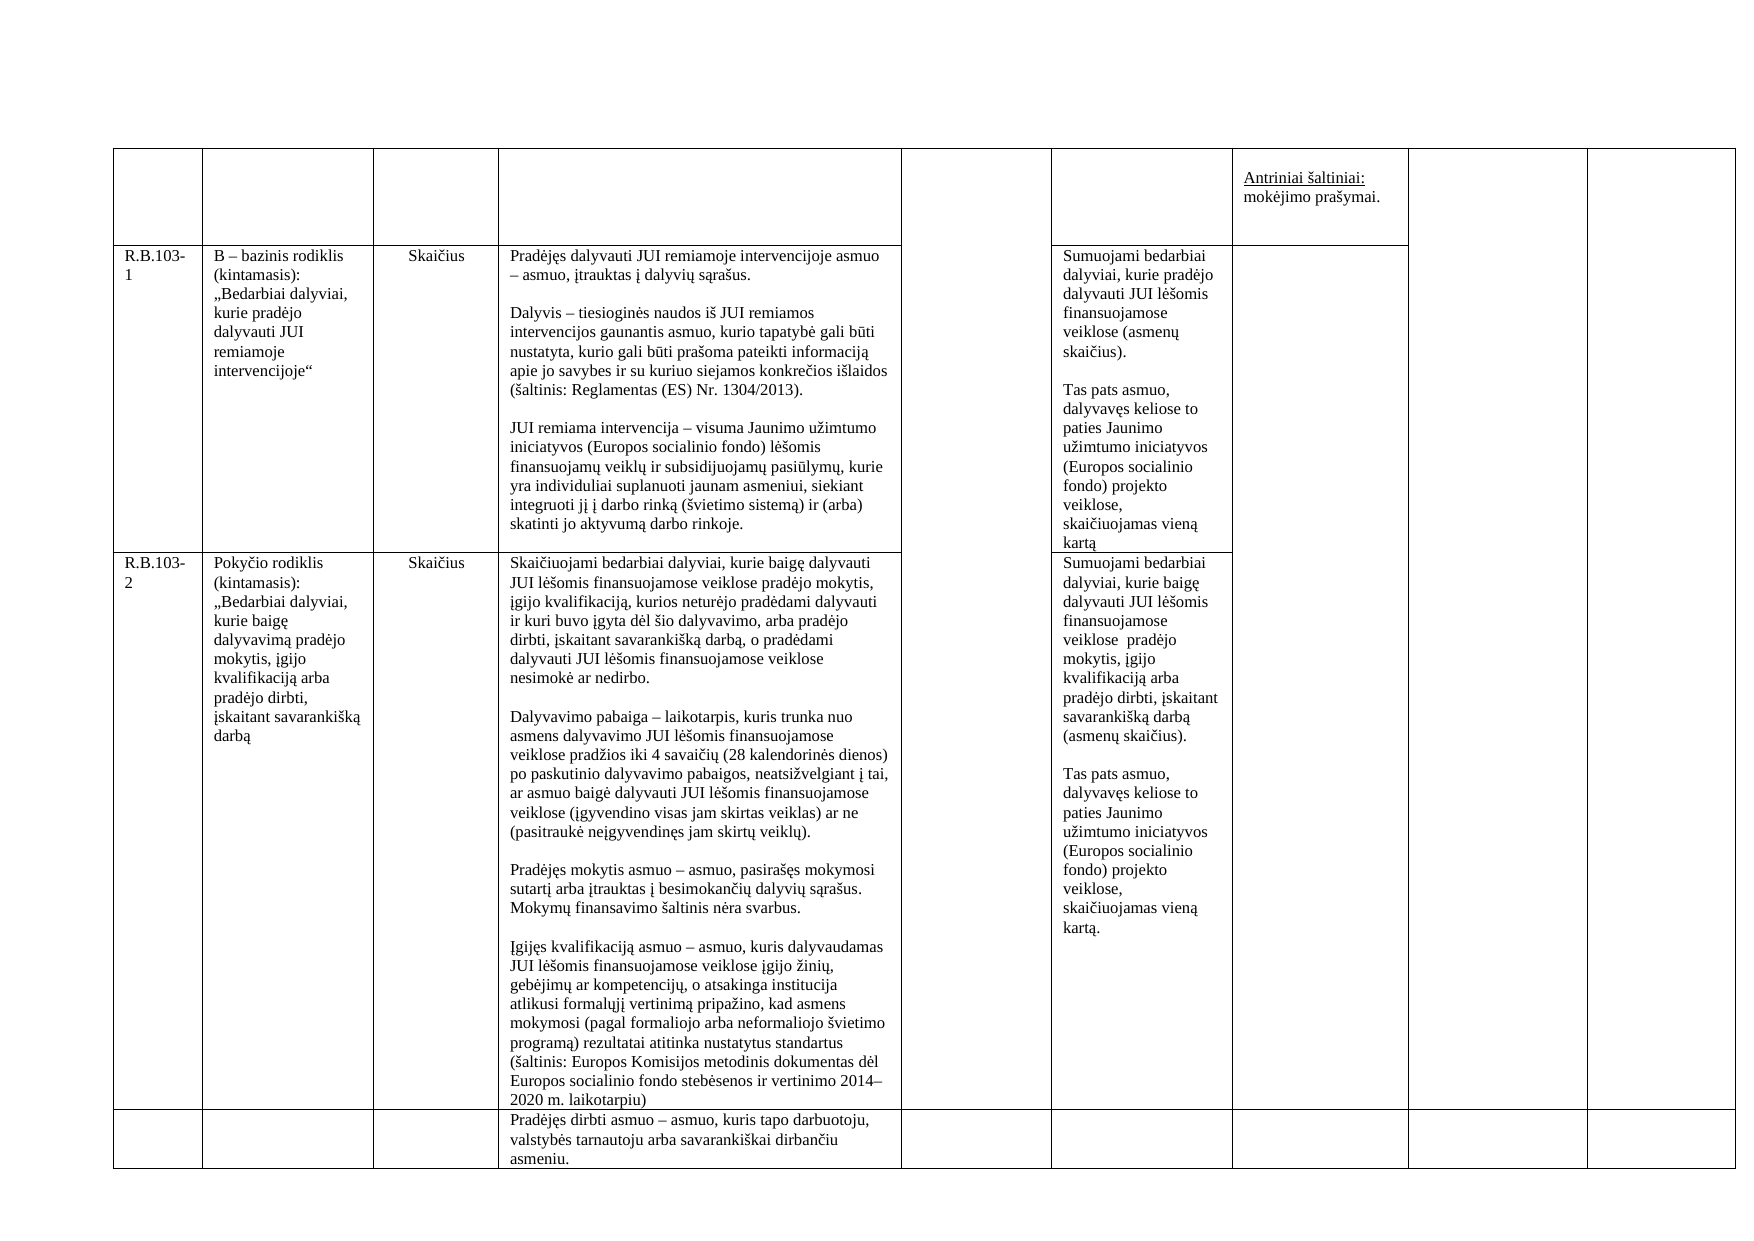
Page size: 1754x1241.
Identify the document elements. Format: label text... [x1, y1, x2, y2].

table_cell Antriniai šaltiniai: mokėjimo prašymai. [1233, 149, 1408, 244]
table_cell Pradėjęs dirbti asmuo – asmuo, kuris tapo darbuotoju, valstybės tarnautoju arba savarankiškai dirbančiu asmeniu. [499, 1110, 901, 1168]
table_cell [902, 149, 1051, 1109]
table_cell Pradėjęs dalyvauti JUI remiamoje intervencijoje asmuo – asmuo, įtrauktas į dalyvių sąrašus. Dalyvis – tiesioginės naudos iš JUI remiamos intervencijos gaunantis asmuo, kurio tapatybė gali būti nustatyta, kurio gali būti prašoma pateikti informaciją apie jo savybes ir su kuriuo siejamos konkrečios išlaidos (šaltinis: Reglamentas (ES) Nr. 1304/2013). JUI remiama intervencija – visuma Jaunimo užimtumo iniciatyvos (Europos socialinio fondo) lėšomis finansuojamų veiklų ir subsidijuojamų pasiūlymų, kurie yra individuliai suplanuoti jaunam asmeniui, siekiant integruoti jį į darbo rinką (švietimo sistemą) ir (arba) skatinti jo aktyvumą darbo rinkoje. [499, 246, 901, 552]
table_cell Sumuojami bedarbiai dalyviai, kurie pradėjo dalyvauti JUI lėšomis finansuojamose veiklose (asmenų skaičius). Tas pats asmuo, dalyvavęs keliose to paties Jaunimo užimtumo iniciatyvos (Europos socialinio fondo) projekto veiklose, skaičiuojamas vieną kartą [1052, 246, 1232, 552]
table_cell [374, 149, 498, 244]
table_cell [1409, 1110, 1587, 1168]
table_cell [203, 1110, 373, 1168]
table_cell R.B.103-2 [114, 553, 202, 1109]
table_cell [499, 149, 901, 244]
table_cell [114, 1110, 202, 1168]
table_cell [203, 149, 373, 244]
table_cell [1052, 1110, 1232, 1168]
table_cell [1409, 149, 1587, 1109]
table_cell Skaičiuojami bedarbiai dalyviai, kurie baigę dalyvauti JUI lėšomis finansuojamose veiklose pradėjo mokytis, įgijo kvalifikaciją, kurios neturėjo pradėdami dalyvauti ir kuri buvo įgyta dėl šio dalyvavimo, arba pradėjo dirbti, įskaitant savarankišką darbą, o pradėdami dalyvauti JUI lėšomis finansuojamose veiklose nesimokė ar nedirbo. Dalyvavimo pabaiga – laikotarpis, kuris trunka nuo asmens dalyvavimo JUI lėšomis finansuojamose veiklose pradžios iki 4 savaičių (28 kalendorinės dienos) po paskutinio dalyvavimo pabaigos, neatsižvelgiant į tai, ar asmuo baigė dalyvauti JUI lėšomis finansuojamose veiklose (įgyvendino visas jam skirtas veiklas) ar ne (pasitraukė neįgyvendinęs jam skirtų veiklų). Pradėjęs mokytis asmuo – asmuo, pasirašęs mokymosi sutartį arba įtrauktas į besimokančių dalyvių sąrašus. Mokymų finansavimo šaltinis nėra svarbus. Įgijęs kvalifikaciją asmuo – asmuo, kuris dalyvaudamas JUI lėšomis finansuojamose veiklose įgijo žinių, gebėjimų ar kompetencijų, o atsakinga institucija atlikusi formalųjį vertinimą pripažino, kad asmens mokymosi (pagal formaliojo arba neformaliojo švietimo programą) rezultatai atitinka nustatytus standartus (šaltinis: Europos Komisijos metodinis dokumentas dėl Europos socialinio fondo stebėsenos ir vertinimo 2014–2020 m. laikotarpiu) [499, 553, 901, 1109]
table_cell [902, 1110, 1051, 1168]
table_cell R.B.103-1 [114, 246, 202, 552]
table_cell B – bazinis rodiklis (kintamasis): „Bedarbiai dalyviai, kurie pradėjo dalyvauti JUI remiamoje intervencijoje“ [203, 246, 373, 552]
table_cell [1052, 149, 1232, 244]
table_cell [1588, 149, 1735, 1109]
table_cell Skaičius [374, 553, 498, 1109]
table_cell [114, 149, 202, 244]
table_cell Sumuojami bedarbiai dalyviai, kurie baigę dalyvauti JUI lėšomis finansuojamose veiklose pradėjo mokytis, įgijo kvalifikaciją arba pradėjo dirbti, įskaitant savarankišką darbą (asmenų skaičius). Tas pats asmuo, dalyvavęs keliose to paties Jaunimo užimtumo iniciatyvos (Europos socialinio fondo) projekto veiklose, skaičiuojamas vieną kartą. [1052, 553, 1232, 1109]
table_cell [1588, 1110, 1735, 1168]
table_cell [1233, 1110, 1408, 1168]
table_cell Skaičius [374, 246, 498, 552]
table_cell Pokyčio rodiklis (kintamasis): „Bedarbiai dalyviai, kurie baigę dalyvavimą pradėjo mokytis, įgijo kvalifikaciją arba pradėjo dirbti, įskaitant savarankišką darbą [203, 553, 373, 1109]
table_cell [374, 1110, 498, 1168]
table_cell [1233, 246, 1408, 1109]
